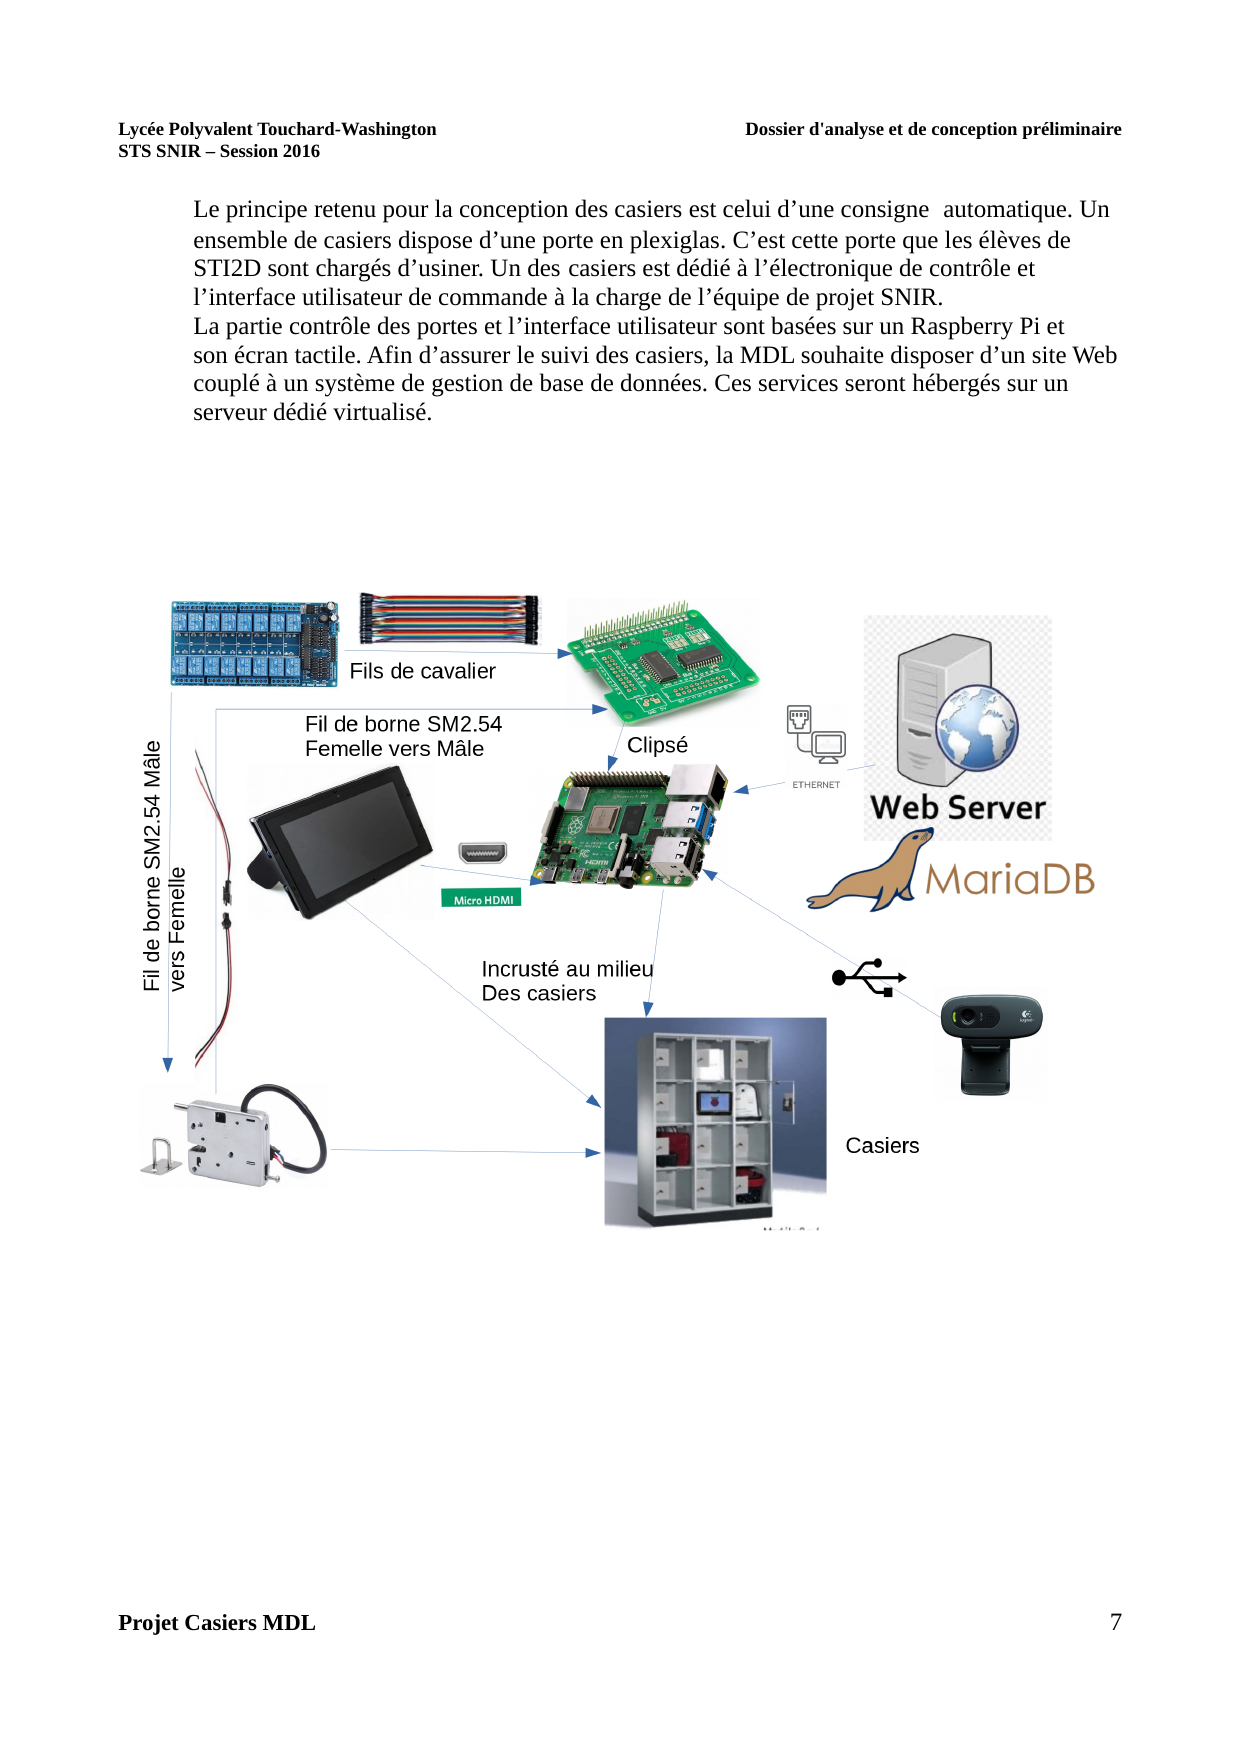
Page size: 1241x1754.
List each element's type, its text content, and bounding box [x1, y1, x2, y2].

picture [98, 553, 1128, 1281]
text Le principe retenu pour la conception des casiers est celui d’une consigne automatique. Un ensemble de casiers dispose d’une porte en plexiglas. C’est cette porte que les élèves de STI2D sont chargés d’usiner. Un des casiers est dédié à l’électronique de contrôle et l’interface utilisateur de commande à la charge de l’équipe de projet SNIR. [118, 191, 1122, 311]
text La partie contrôle des portes et l’interface utilisateur sont basées sur un Raspberry Pi et son écran tactile. Afin d’assurer le suivi des casiers, la MDL souhaite disposer d’un site Web couplé à un système de gestion de base de données. Ces services seront hébergés sur un serveur dédié virtualisé. [118, 311, 1122, 426]
